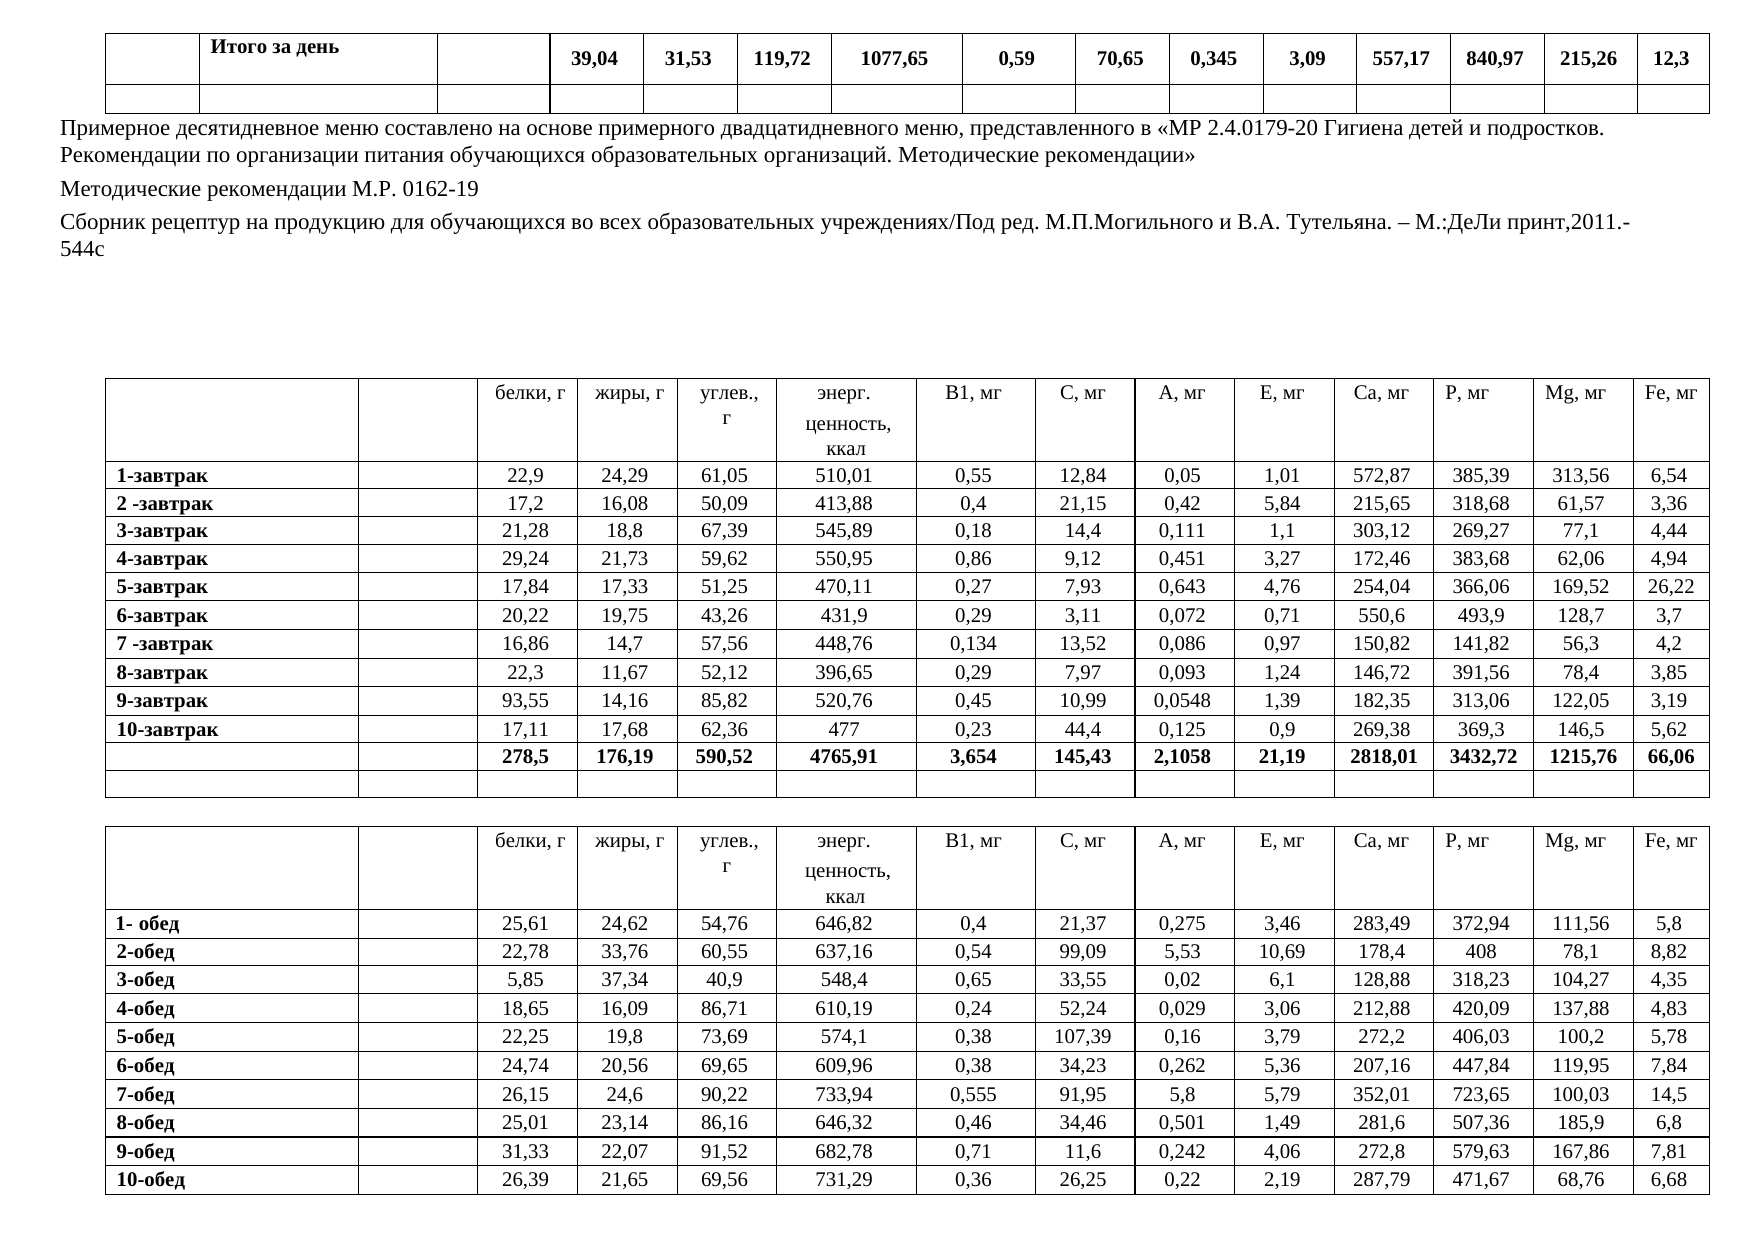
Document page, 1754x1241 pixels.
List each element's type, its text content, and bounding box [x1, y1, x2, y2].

table_cell 8,82 [1634, 939, 1709, 965]
table_cell 24,62 [578, 910, 677, 937]
table_cell 25,01 [478, 1109, 577, 1136]
table_cell [1545, 85, 1637, 113]
table_cell 548,4 [777, 966, 916, 993]
table_cell [1357, 85, 1450, 113]
table_header белки, г [478, 379, 577, 461]
table_cell 471,67 [1434, 1166, 1533, 1194]
table_cell 12,84 [1036, 462, 1134, 488]
table_cell [678, 771, 776, 797]
table_cell 646,82 [777, 910, 916, 937]
table_cell 69,56 [678, 1166, 776, 1194]
table_cell 0,275 [1136, 910, 1234, 937]
table_cell 137,88 [1534, 994, 1633, 1022]
table_cell 0,97 [1235, 630, 1334, 657]
table_cell 303,12 [1335, 517, 1433, 544]
table_header энерг. ценность, ккал [777, 827, 916, 909]
table_cell 313,06 [1434, 687, 1533, 715]
table_cell 733,94 [777, 1080, 916, 1108]
table_cell 9-обед [106, 1138, 358, 1165]
table_cell 272,2 [1335, 1023, 1433, 1051]
table_cell [359, 1138, 477, 1165]
table_cell 176,19 [578, 743, 677, 769]
table_cell 269,38 [1335, 716, 1433, 742]
table_cell 69,65 [678, 1052, 776, 1079]
table_cell 23,14 [578, 1109, 677, 1136]
table_cell 0,55 [917, 462, 1035, 488]
table_cell 7,93 [1036, 573, 1134, 600]
table_cell 21,65 [578, 1166, 677, 1194]
table_cell 0,36 [917, 1166, 1035, 1194]
table_cell 3,46 [1235, 910, 1334, 937]
table_cell 22,9 [478, 462, 577, 488]
table_cell [359, 939, 477, 965]
table_cell 269,27 [1434, 517, 1533, 544]
table_cell 10,99 [1036, 687, 1134, 715]
table_cell [359, 601, 477, 629]
table_cell 272,8 [1335, 1138, 1433, 1165]
table_cell 18,65 [478, 994, 577, 1022]
table_cell [438, 85, 549, 113]
table_cell [644, 85, 737, 113]
table_cell 13,52 [1036, 630, 1134, 657]
table_cell 107,39 [1036, 1023, 1134, 1051]
table_header энерг. ценность, ккал [777, 379, 916, 461]
table_cell 61,05 [678, 462, 776, 488]
table_cell 60,55 [678, 939, 776, 965]
table_cell 34,23 [1036, 1052, 1134, 1079]
table_cell 0,16 [1136, 1023, 1234, 1051]
table_cell [359, 545, 477, 572]
table_cell 17,2 [478, 489, 577, 516]
table_cell 0,125 [1136, 716, 1234, 742]
text Методические рекомендации М.Р. 0162-19 [60, 174, 539, 201]
table_cell [106, 743, 358, 769]
table_cell 5,36 [1235, 1052, 1334, 1079]
table_cell 100,2 [1534, 1023, 1633, 1051]
table_cell 431,9 [777, 601, 916, 629]
table_cell 0,46 [917, 1109, 1035, 1136]
table_cell [438, 34, 549, 84]
table_cell 22,3 [478, 659, 577, 686]
table_cell 0,27 [917, 573, 1035, 600]
table_cell [359, 1166, 477, 1194]
table_cell 91,52 [678, 1138, 776, 1165]
table_cell 9,12 [1036, 545, 1134, 572]
table_cell 5,53 [1136, 939, 1234, 965]
table_cell 372,94 [1434, 910, 1533, 937]
table_cell 313,56 [1534, 462, 1633, 488]
table_cell 2,1058 [1136, 743, 1234, 769]
table_cell 6,54 [1634, 462, 1709, 488]
table_cell 39,04 [551, 34, 643, 84]
table_cell 111,56 [1534, 910, 1633, 937]
table_cell 0,38 [917, 1023, 1035, 1051]
table_cell 590,52 [678, 743, 776, 769]
table_cell 0,18 [917, 517, 1035, 544]
table_cell 6,8 [1634, 1109, 1709, 1136]
table_cell 0,23 [917, 716, 1035, 742]
table_cell [359, 771, 477, 797]
table_cell [200, 85, 437, 113]
table_cell 318,23 [1434, 966, 1533, 993]
table_cell [359, 1023, 477, 1051]
table_cell 840,97 [1451, 34, 1544, 84]
table_cell 10-обед [106, 1166, 358, 1194]
table_cell 0,501 [1136, 1109, 1234, 1136]
table_cell 182,35 [1335, 687, 1433, 715]
table_cell 185,9 [1534, 1109, 1633, 1136]
table_cell 68,76 [1534, 1166, 1633, 1194]
table_cell 20,56 [578, 1052, 677, 1079]
table_cell 7-обед [106, 1080, 358, 1108]
table_cell [106, 85, 199, 113]
table_cell 610,19 [777, 994, 916, 1022]
table_cell 77,1 [1534, 517, 1633, 544]
table_cell 4,06 [1235, 1138, 1334, 1165]
table_cell 93,55 [478, 687, 577, 715]
table_cell [359, 1080, 477, 1108]
table_cell 17,11 [478, 716, 577, 742]
table_cell 146,5 [1534, 716, 1633, 742]
table_cell 17,84 [478, 573, 577, 600]
table_cell 493,9 [1434, 601, 1533, 629]
table_header Са, мг [1335, 827, 1433, 909]
table_cell 4-завтрак [106, 545, 358, 572]
table_cell 17,68 [578, 716, 677, 742]
table_cell 383,68 [1434, 545, 1533, 572]
table_cell 85,82 [678, 687, 776, 715]
table_cell [832, 85, 962, 113]
table_cell 128,88 [1335, 966, 1433, 993]
table_cell 579,63 [1434, 1138, 1533, 1165]
table_cell 5-завтрак [106, 573, 358, 600]
table_cell 0,134 [917, 630, 1035, 657]
table_cell 178,4 [1335, 939, 1433, 965]
table_cell 408 [1434, 939, 1533, 965]
table_cell 215,65 [1335, 489, 1433, 516]
table_cell 22,78 [478, 939, 577, 965]
table_cell 21,15 [1036, 489, 1134, 516]
table_cell 281,6 [1335, 1109, 1433, 1136]
table_cell 59,62 [678, 545, 776, 572]
table_cell 2,19 [1235, 1166, 1334, 1194]
table_cell 21,73 [578, 545, 677, 572]
table_cell 5-обед [106, 1023, 358, 1051]
table_cell 21,37 [1036, 910, 1134, 937]
table_cell 4,2 [1634, 630, 1709, 657]
table_cell 0,9 [1235, 716, 1334, 742]
table_cell 6,68 [1634, 1166, 1709, 1194]
table_cell 2818,01 [1335, 743, 1433, 769]
table_cell [738, 85, 831, 113]
table_cell 278,5 [478, 743, 577, 769]
table_cell 0,029 [1136, 994, 1234, 1022]
table_cell 369,3 [1434, 716, 1533, 742]
table_cell [359, 716, 477, 742]
table_cell 141,82 [1434, 630, 1533, 657]
table_cell 56,3 [1534, 630, 1633, 657]
table_cell 3,11 [1036, 601, 1134, 629]
table_cell 4,35 [1634, 966, 1709, 993]
table_cell [1264, 85, 1356, 113]
table_cell 78,1 [1534, 939, 1633, 965]
table_cell 723,65 [1434, 1080, 1533, 1108]
table_cell 0,111 [1136, 517, 1234, 544]
table_cell 4-обед [106, 994, 358, 1022]
table_cell 62,06 [1534, 545, 1633, 572]
table_cell 3,27 [1235, 545, 1334, 572]
table_header Е, мг [1235, 379, 1334, 461]
table_cell 31,33 [478, 1138, 577, 1165]
table_cell [1638, 85, 1709, 113]
table_header [359, 827, 477, 909]
table_cell 16,08 [578, 489, 677, 516]
table_cell [359, 630, 477, 657]
table_cell 609,96 [777, 1052, 916, 1079]
table_cell 0,643 [1136, 573, 1234, 600]
table_cell 119,95 [1534, 1052, 1633, 1079]
table_cell 287,79 [1335, 1166, 1433, 1194]
table_cell [359, 743, 477, 769]
table_cell 1,01 [1235, 462, 1334, 488]
table_cell 16,86 [478, 630, 577, 657]
table_cell 29,24 [478, 545, 577, 572]
table_cell 391,56 [1434, 659, 1533, 686]
table_cell 8-завтрак [106, 659, 358, 686]
table_cell 150,82 [1335, 630, 1433, 657]
table_cell [359, 994, 477, 1022]
table_cell 33,55 [1036, 966, 1134, 993]
table_cell 19,8 [578, 1023, 677, 1051]
table_header А, мг [1136, 379, 1234, 461]
table_cell 682,78 [777, 1138, 916, 1165]
table_cell 510,01 [777, 462, 916, 488]
table_header [359, 379, 477, 461]
table_cell 0,072 [1136, 601, 1234, 629]
table_cell 3,09 [1264, 34, 1356, 84]
table_cell 4,76 [1235, 573, 1334, 600]
table_cell 31,53 [644, 34, 737, 84]
table_cell 3,19 [1634, 687, 1709, 715]
table_cell 5,78 [1634, 1023, 1709, 1051]
table_header [106, 379, 358, 461]
table_cell 420,09 [1434, 994, 1533, 1022]
table_cell 448,76 [777, 630, 916, 657]
table_cell 3432,72 [1434, 743, 1533, 769]
table_header В1, мг [917, 827, 1035, 909]
table_cell 19,75 [578, 601, 677, 629]
table_cell 3,7 [1634, 601, 1709, 629]
table_header жиры, г [578, 827, 677, 909]
table_cell 545,89 [777, 517, 916, 544]
table_cell 0,345 [1170, 34, 1263, 84]
table_cell 0,65 [917, 966, 1035, 993]
table_header Р, мг [1434, 827, 1533, 909]
table_cell 43,26 [678, 601, 776, 629]
table_cell 86,71 [678, 994, 776, 1022]
table_header А, мг [1136, 827, 1234, 909]
table_cell 0,45 [917, 687, 1035, 715]
table_cell 3-завтрак [106, 517, 358, 544]
table_cell 731,29 [777, 1166, 916, 1194]
table_cell [359, 659, 477, 686]
table_cell 122,05 [1534, 687, 1633, 715]
table_cell 24,6 [578, 1080, 677, 1108]
table_cell [1170, 85, 1263, 113]
table_cell 21,28 [478, 517, 577, 544]
table_cell 6,1 [1235, 966, 1334, 993]
table_cell 104,27 [1534, 966, 1633, 993]
table_cell [551, 85, 643, 113]
table_cell 5,8 [1136, 1080, 1234, 1108]
table_cell 86,16 [678, 1109, 776, 1136]
table_cell [1634, 771, 1709, 797]
table_cell [917, 771, 1035, 797]
table_cell [106, 771, 358, 797]
table_header Fe, мг [1634, 827, 1709, 909]
table_cell 1- обед [106, 910, 358, 937]
table_cell 14,16 [578, 687, 677, 715]
table_cell 24,29 [578, 462, 677, 488]
table_cell 52,12 [678, 659, 776, 686]
table_cell 1077,65 [832, 34, 962, 84]
table_cell 91,95 [1036, 1080, 1134, 1108]
table_header углев., г [678, 827, 776, 909]
table_cell [359, 517, 477, 544]
table_cell [359, 966, 477, 993]
table_cell 2 -завтрак [106, 489, 358, 516]
table_cell 0,29 [917, 659, 1035, 686]
table_cell 50,09 [678, 489, 776, 516]
table_cell 99,09 [1036, 939, 1134, 965]
table_cell 1,1 [1235, 517, 1334, 544]
table_cell 0,02 [1136, 966, 1234, 993]
table_cell [1235, 771, 1334, 797]
table_cell [359, 1109, 477, 1136]
table_cell 1,24 [1235, 659, 1334, 686]
table_cell 550,6 [1335, 601, 1433, 629]
table_cell 406,03 [1434, 1023, 1533, 1051]
table_cell 10-завтрак [106, 716, 358, 742]
table_cell [1136, 771, 1234, 797]
table_header жиры, г [578, 379, 677, 461]
table_cell 6-обед [106, 1052, 358, 1079]
table_cell 507,36 [1434, 1109, 1533, 1136]
table_cell 100,03 [1534, 1080, 1633, 1108]
table_cell 26,15 [478, 1080, 577, 1108]
table_cell 283,49 [1335, 910, 1433, 937]
table_cell 3,06 [1235, 994, 1334, 1022]
table_cell 11,67 [578, 659, 677, 686]
table_cell 90,22 [678, 1080, 776, 1108]
table_cell 2-обед [106, 939, 358, 965]
table_header Е, мг [1235, 827, 1334, 909]
table_cell 172,46 [1335, 545, 1433, 572]
table_cell 20,22 [478, 601, 577, 629]
table_cell 0,451 [1136, 545, 1234, 572]
table_cell 66,06 [1634, 743, 1709, 769]
table_cell [1036, 771, 1134, 797]
table_cell 646,32 [777, 1109, 916, 1136]
table_cell 1,39 [1235, 687, 1334, 715]
table_cell 637,16 [777, 939, 916, 965]
table_cell 352,01 [1335, 1080, 1433, 1108]
table_cell [1534, 771, 1633, 797]
table_cell 70,65 [1076, 34, 1169, 84]
table_cell 0,0548 [1136, 687, 1234, 715]
table_cell 318,68 [1434, 489, 1533, 516]
table_cell 5,62 [1634, 716, 1709, 742]
text Сборник рецептур на продукцию для обучающихся во всех образовательных учреждениях/Под ред. М.П.Могильного и В.А. Тутельяна. – М.:ДеЛи принт,2011.-544с [60, 208, 1676, 262]
table_cell 14,4 [1036, 517, 1134, 544]
table_cell 54,76 [678, 910, 776, 937]
table_cell 37,34 [578, 966, 677, 993]
table_cell 5,84 [1235, 489, 1334, 516]
table_cell 0,71 [1235, 601, 1334, 629]
table_cell 33,76 [578, 939, 677, 965]
table_cell 0,086 [1136, 630, 1234, 657]
table_cell 25,61 [478, 910, 577, 937]
table_cell 26,25 [1036, 1166, 1134, 1194]
table_cell 7,84 [1634, 1052, 1709, 1079]
table_cell [359, 573, 477, 600]
table_header Мg, мг [1534, 827, 1633, 909]
table_cell 9-завтрак [106, 687, 358, 715]
table_cell 385,39 [1434, 462, 1533, 488]
table_cell 207,16 [1335, 1052, 1433, 1079]
table_cell 4,44 [1634, 517, 1709, 544]
table_cell 40,9 [678, 966, 776, 993]
table_cell 7,97 [1036, 659, 1134, 686]
table_header Мg, мг [1534, 379, 1633, 461]
table_cell 73,69 [678, 1023, 776, 1051]
table_cell 145,43 [1036, 743, 1134, 769]
table_cell 7,81 [1634, 1138, 1709, 1165]
table_cell 3-обед [106, 966, 358, 993]
table_cell Итого за день [200, 34, 437, 84]
table_cell [359, 489, 477, 516]
table_cell 0,42 [1136, 489, 1234, 516]
table_cell 12,3 [1638, 34, 1709, 84]
table_cell 4,83 [1634, 994, 1709, 1022]
table_cell 26,22 [1634, 573, 1709, 600]
table_cell [359, 462, 477, 488]
table_header [106, 827, 358, 909]
table_cell 6-завтрак [106, 601, 358, 629]
table_cell 21,19 [1235, 743, 1334, 769]
table_cell 18,8 [578, 517, 677, 544]
table_cell 1,49 [1235, 1109, 1334, 1136]
table_cell 477 [777, 716, 916, 742]
table_cell 26,39 [478, 1166, 577, 1194]
table_cell 3,79 [1235, 1023, 1334, 1051]
table_cell 8-обед [106, 1109, 358, 1136]
table_cell 3,654 [917, 743, 1035, 769]
table_cell 0,59 [963, 34, 1075, 84]
table_cell 366,06 [1434, 573, 1533, 600]
table_cell 215,26 [1545, 34, 1637, 84]
table_cell 146,72 [1335, 659, 1433, 686]
table_cell 0,093 [1136, 659, 1234, 686]
table_cell 557,17 [1357, 34, 1450, 84]
table_cell [1434, 771, 1533, 797]
table_cell [963, 85, 1075, 113]
table_cell 17,33 [578, 573, 677, 600]
table_cell 574,1 [777, 1023, 916, 1051]
table_cell 34,46 [1036, 1109, 1134, 1136]
table_cell 167,86 [1534, 1138, 1633, 1165]
table_cell 0,22 [1136, 1166, 1234, 1194]
table_cell 1-завтрак [106, 462, 358, 488]
table_cell 4,94 [1634, 545, 1709, 572]
table_cell 10,69 [1235, 939, 1334, 965]
table_header С, мг [1036, 827, 1134, 909]
table_cell 119,72 [738, 34, 831, 84]
table_cell 0,242 [1136, 1138, 1234, 1165]
table_header Са, мг [1335, 379, 1433, 461]
table_cell [359, 910, 477, 937]
table_cell 5,79 [1235, 1080, 1334, 1108]
table_cell 0,05 [1136, 462, 1234, 488]
table_cell [359, 1052, 477, 1079]
table_cell 11,6 [1036, 1138, 1134, 1165]
table_cell 413,88 [777, 489, 916, 516]
table_cell 22,07 [578, 1138, 677, 1165]
table_cell 0,54 [917, 939, 1035, 965]
table_cell 128,7 [1534, 601, 1633, 629]
table_cell 62,36 [678, 716, 776, 742]
table_cell 14,5 [1634, 1080, 1709, 1108]
table_header С, мг [1036, 379, 1134, 461]
table_cell 61,57 [1534, 489, 1633, 516]
table_cell 254,04 [1335, 573, 1433, 600]
table_cell 0,262 [1136, 1052, 1234, 1079]
table_cell 24,74 [478, 1052, 577, 1079]
table_header углев., г [678, 379, 776, 461]
table_header белки, г [478, 827, 577, 909]
table_cell 550,95 [777, 545, 916, 572]
table_cell 447,84 [1434, 1052, 1533, 1079]
table_cell [1335, 771, 1433, 797]
table_header В1, мг [917, 379, 1035, 461]
table_cell 5,8 [1634, 910, 1709, 937]
table_cell [1076, 85, 1169, 113]
table_cell 0,555 [917, 1080, 1035, 1108]
table_cell 3,85 [1634, 659, 1709, 686]
table_cell [106, 34, 199, 84]
text Примерное десятидневное меню составлено на основе примерного двадцатидневного меню, представленного в «МР 2.4.0179-20 Гигиена детей и подростков. Рекомендации по организации питания обучающихся образовательных организаций. Методические рекомендации» [60, 114, 1676, 168]
table_cell 0,29 [917, 601, 1035, 629]
table_cell 1215,76 [1534, 743, 1633, 769]
table_cell 67,39 [678, 517, 776, 544]
table_cell 0,24 [917, 994, 1035, 1022]
table_header Fe, мг [1634, 379, 1709, 461]
table_cell 0,4 [917, 910, 1035, 937]
table_cell 0,38 [917, 1052, 1035, 1079]
table_cell 51,25 [678, 573, 776, 600]
table_cell [777, 771, 916, 797]
table_cell 396,65 [777, 659, 916, 686]
table_cell [1451, 85, 1544, 113]
table_cell 57,56 [678, 630, 776, 657]
table_cell 5,85 [478, 966, 577, 993]
table_cell 22,25 [478, 1023, 577, 1051]
table_cell 0,86 [917, 545, 1035, 572]
table_cell 14,7 [578, 630, 677, 657]
table_cell 4765,91 [777, 743, 916, 769]
table_cell [478, 771, 577, 797]
table_cell 78,4 [1534, 659, 1633, 686]
table_cell 0,71 [917, 1138, 1035, 1165]
table_cell [359, 687, 477, 715]
table_cell 3,36 [1634, 489, 1709, 516]
table_cell 520,76 [777, 687, 916, 715]
table_cell 572,87 [1335, 462, 1433, 488]
table_cell 169,52 [1534, 573, 1633, 600]
table_cell 16,09 [578, 994, 677, 1022]
table_cell 7 -завтрак [106, 630, 358, 657]
table_cell [578, 771, 677, 797]
table_header Р, мг [1434, 379, 1533, 461]
table_cell 0,4 [917, 489, 1035, 516]
table_cell 52,24 [1036, 994, 1134, 1022]
table_cell 44,4 [1036, 716, 1134, 742]
table_cell 470,11 [777, 573, 916, 600]
table_cell 212,88 [1335, 994, 1433, 1022]
